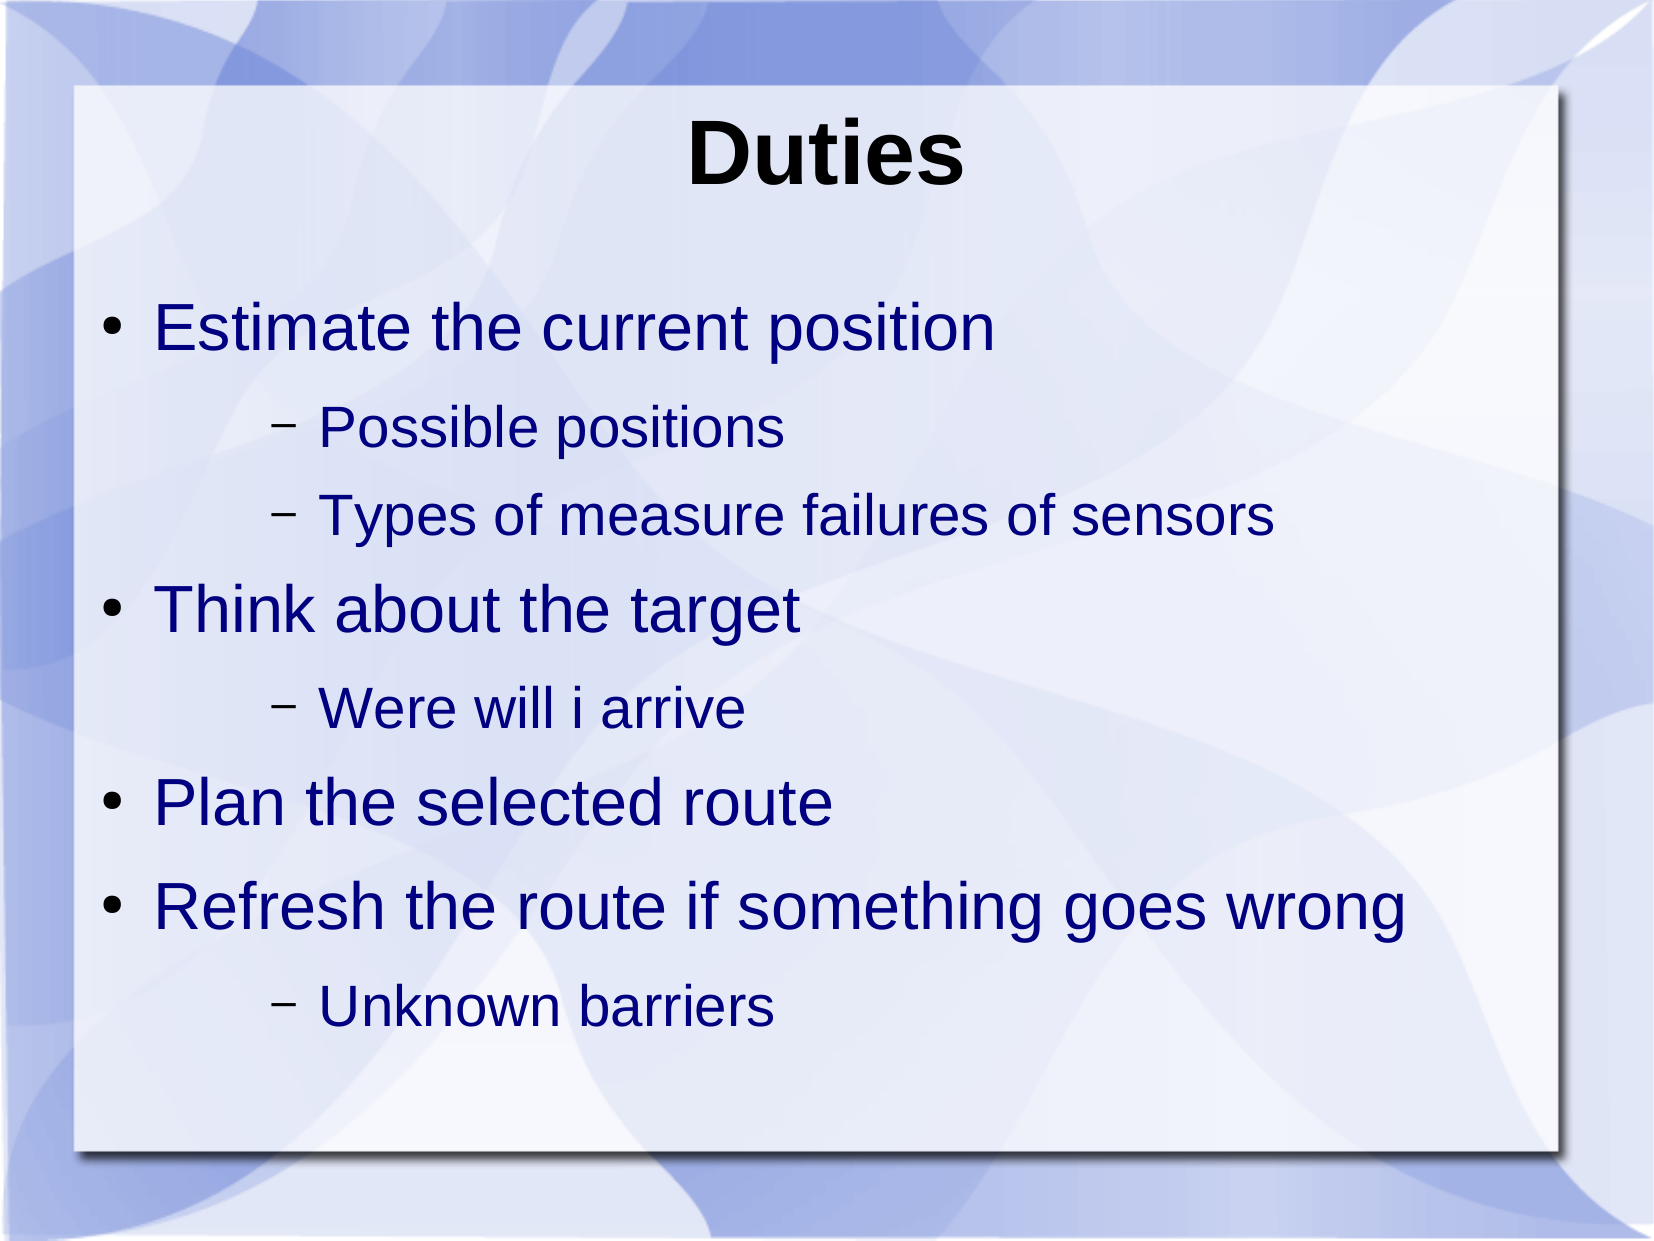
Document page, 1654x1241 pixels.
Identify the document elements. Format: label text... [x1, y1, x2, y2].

list Estimate the current position Possible positions Types of measure failures of sensors Think about the target Were will i arrive Plan the selected route Refresh the route if something goes wrong Unknown barriers [82, 290, 1571, 1109]
picture [0, 0, 1654, 1241]
title Duties [82, 49, 1571, 257]
